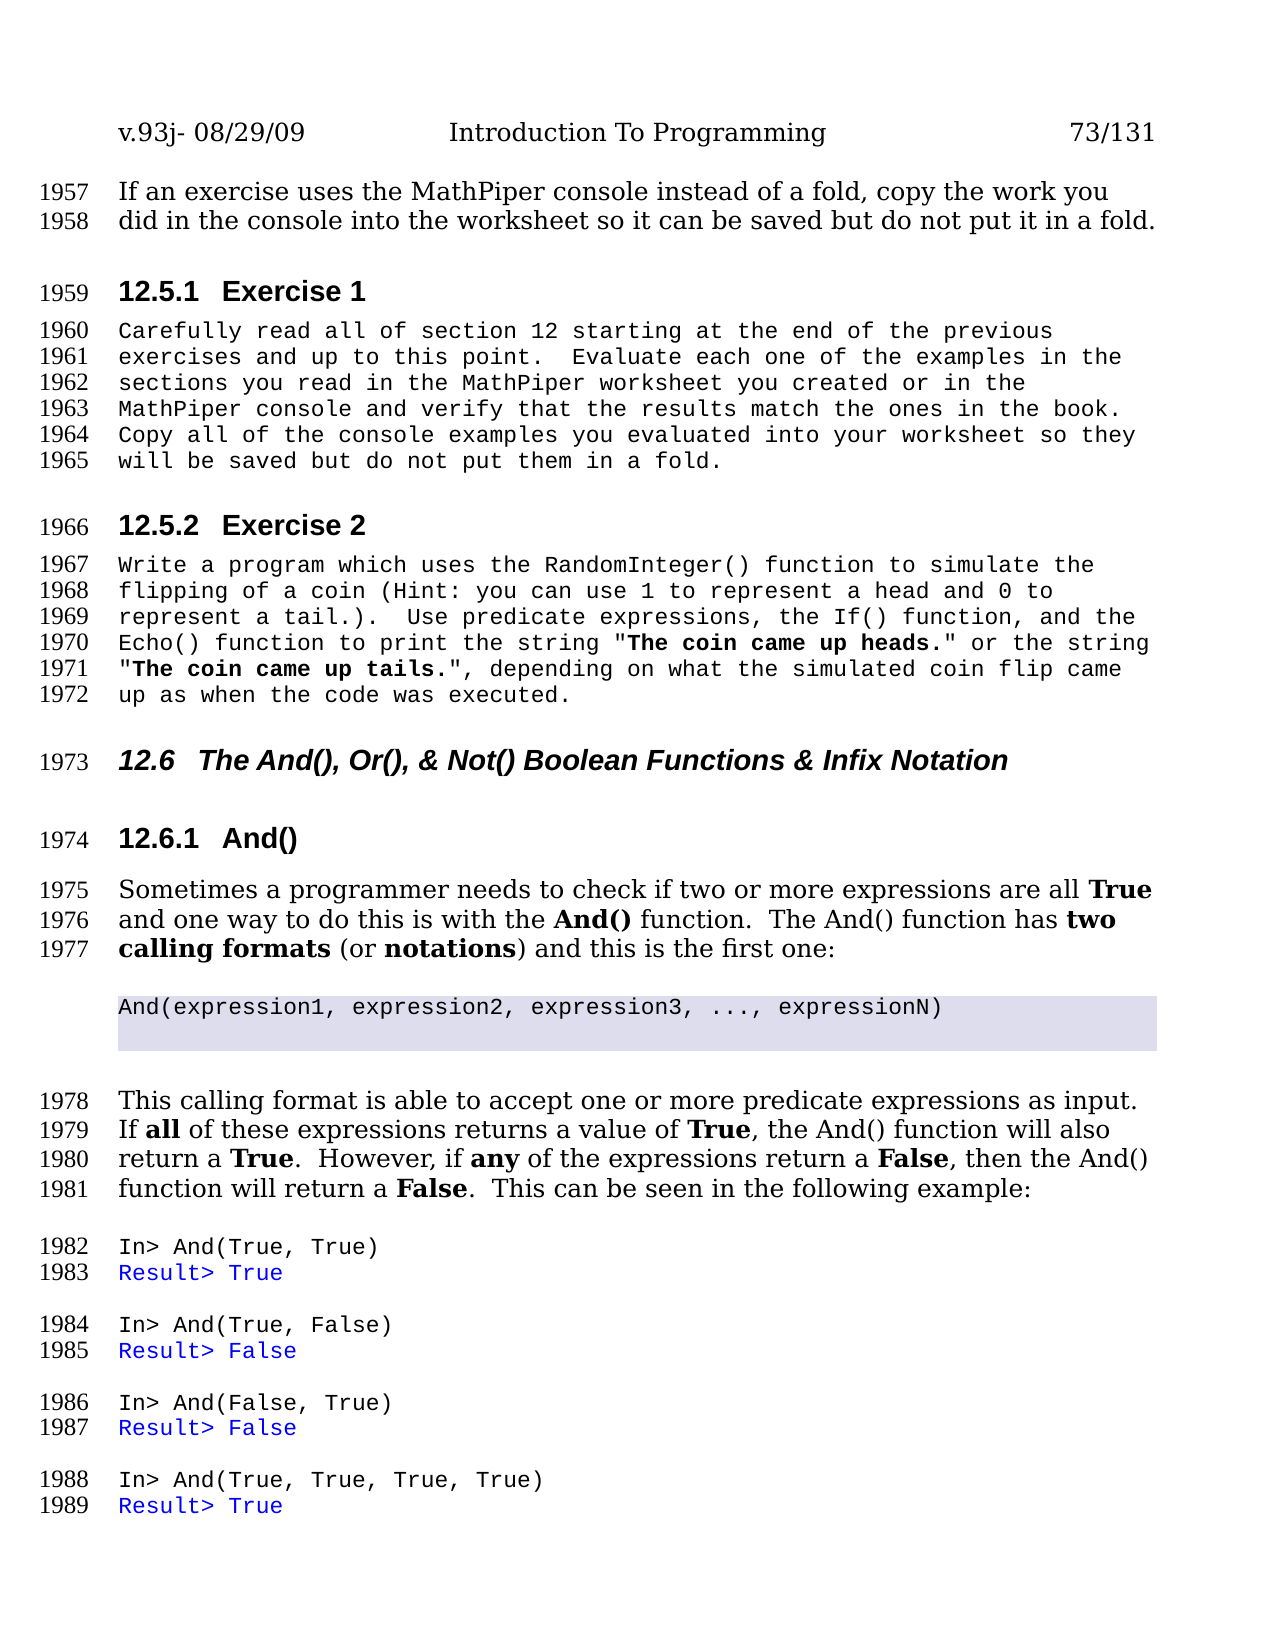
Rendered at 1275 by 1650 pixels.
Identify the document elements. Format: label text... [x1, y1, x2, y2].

text In> And(False, True) [118, 1391, 1157, 1417]
text In> And(True, False) [118, 1313, 1157, 1339]
text In> And(True, True, True, True) [118, 1469, 1157, 1494]
text In> And(True, True) [118, 1235, 1157, 1261]
text Result> True [118, 1494, 1157, 1521]
text Sometimes a programmer needs to check if two or more expressions are all True and one way to do this is with the And() function. The And() function has two calling formats (or notations) and this is the first one: [118, 876, 1157, 964]
subtitle Exercise 1 [118, 274, 1157, 308]
text Result> False [118, 1339, 1157, 1365]
text Result> True [118, 1261, 1157, 1287]
text Write a program which uses the RandomInteger() function to simulate the flipping of a coin (Hint: you can use 1 to represent a head and 0 to represent a tail.). Use predicate expressions, the If() function, and the Echo() function to print the string "The coin came up heads." or the string "The coin came up tails.", depending on what the simulated coin flip came up as when the code was executed. [118, 554, 1157, 709]
text This calling format is able to accept one or more predicate expressions as input. If all of these expressions returns a value of True, the And() function will also return a True. However, if any of the expressions return a False, then the And() function will return a False. This can be seen in the following example: [118, 1086, 1157, 1203]
text Carefully read all of section 12 starting at the end of the previous exercises and up to this point. Evaluate each one of the examples in the sections you read in the MathPiper worksheet you created or in the MathPiper console and verify that the results match the ones in the book. Copy all of the console examples you evaluated into your worksheet so they will be saved but do not put them in a fold. [118, 320, 1157, 475]
subtitle Exercise 2 [118, 508, 1157, 542]
table_header And(expression1, expression2, expression3, ..., expressionN) [118, 996, 1157, 1051]
text If an exercise uses the MathPiper console instead of a fold, copy the work you did in the console into the worksheet so it can be saved but do not put it in a fold. [118, 177, 1157, 235]
text Result> False [118, 1417, 1157, 1443]
subtitle The And(), Or(), & Not() Boolean Functions & Infix Notation [118, 742, 1157, 776]
subtitle And() [118, 821, 1157, 854]
